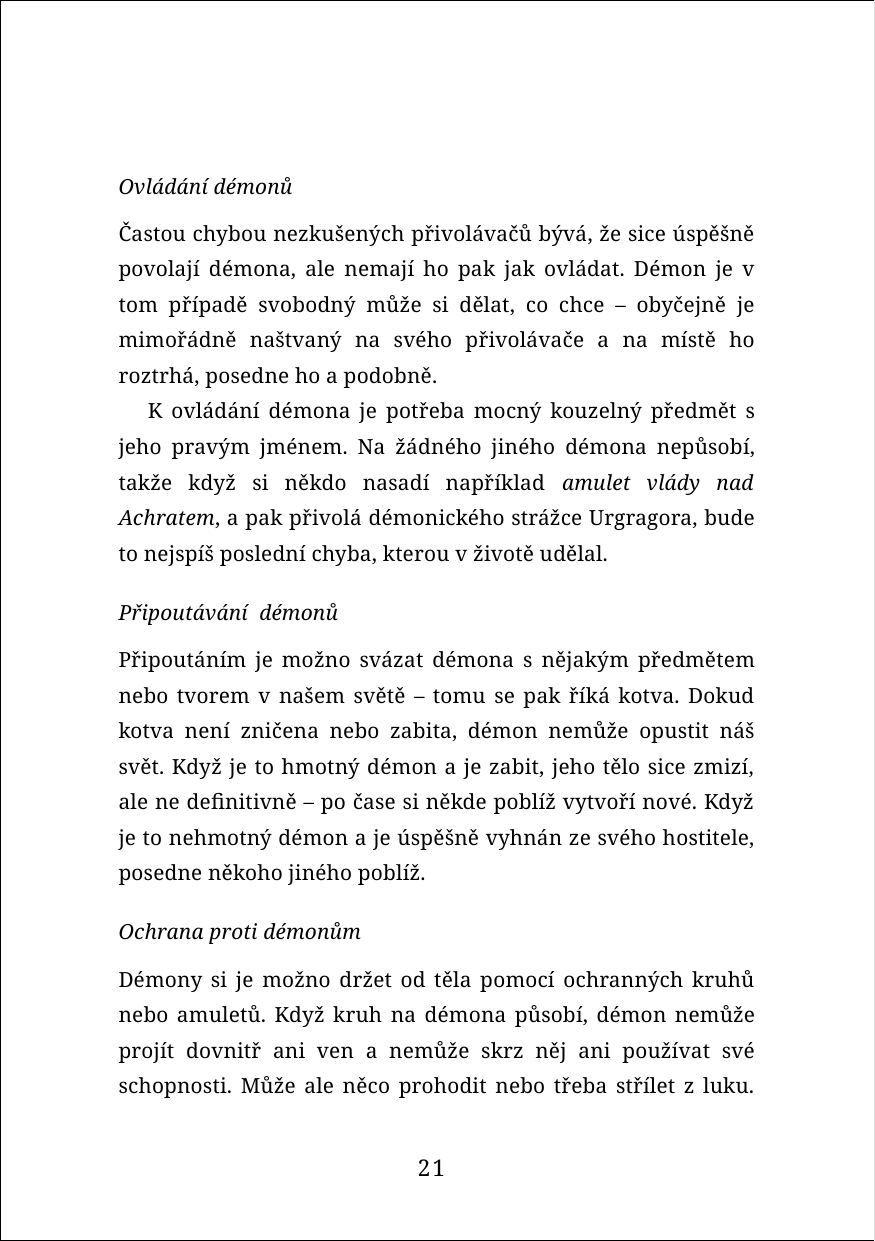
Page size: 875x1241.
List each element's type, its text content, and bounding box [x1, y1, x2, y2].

text Démony si je možno držet od těla pomocí ochranných kruhů nebo amuletů. Když kruh na démona působí, démon nemůže projít dovnitř ani ven a nemůže skrz něj ani používat své schopnosti. Může ale něco prohodit nebo třeba střílet z luku. [118, 965, 756, 1100]
text Ochrana proti démonům [118, 917, 756, 946]
text Ovládání démonů [118, 172, 756, 200]
text Častou chybou nezkušených přivolávačů bývá, že sice úspěšně povolají démona, ale nemají ho pak jak ovládat. Démon je v tom případě svobodný může si dělat, co chce – obyčejně je mimořádně naštvaný na svého přivolávače a na místě ho roztrhá, posedne ho a podobně. K ovládání démona je potřeba mocný kouzelný předmět s jeho pravým jménem. Na žádného jiného démona nepůsobí, takže když si někdo nasadí například amulet vlády nad Achratem, a pak přivolá démonického strážce Urgragora, bude to nejspíš poslední chyba, kterou v životě udělal. [118, 219, 756, 567]
text Připoutáním je možno svázat démona s nějakým předmětem nebo tvorem v našem světě – tomu se pak říká kotva. Dokud kotva není zničena nebo zabita, démon nemůže opustit náš svět. Když je to hmotný démon a je zabit, jeho tělo sice zmizí, ale ne definitivně – po čase si někde poblíž vytvoří nové. Když je to nehmotný démon a je úspěšně vyhnán ze svého hostitele, posedne někoho jiného poblíž. [118, 645, 756, 887]
text Připoutávání démonů [118, 598, 756, 626]
